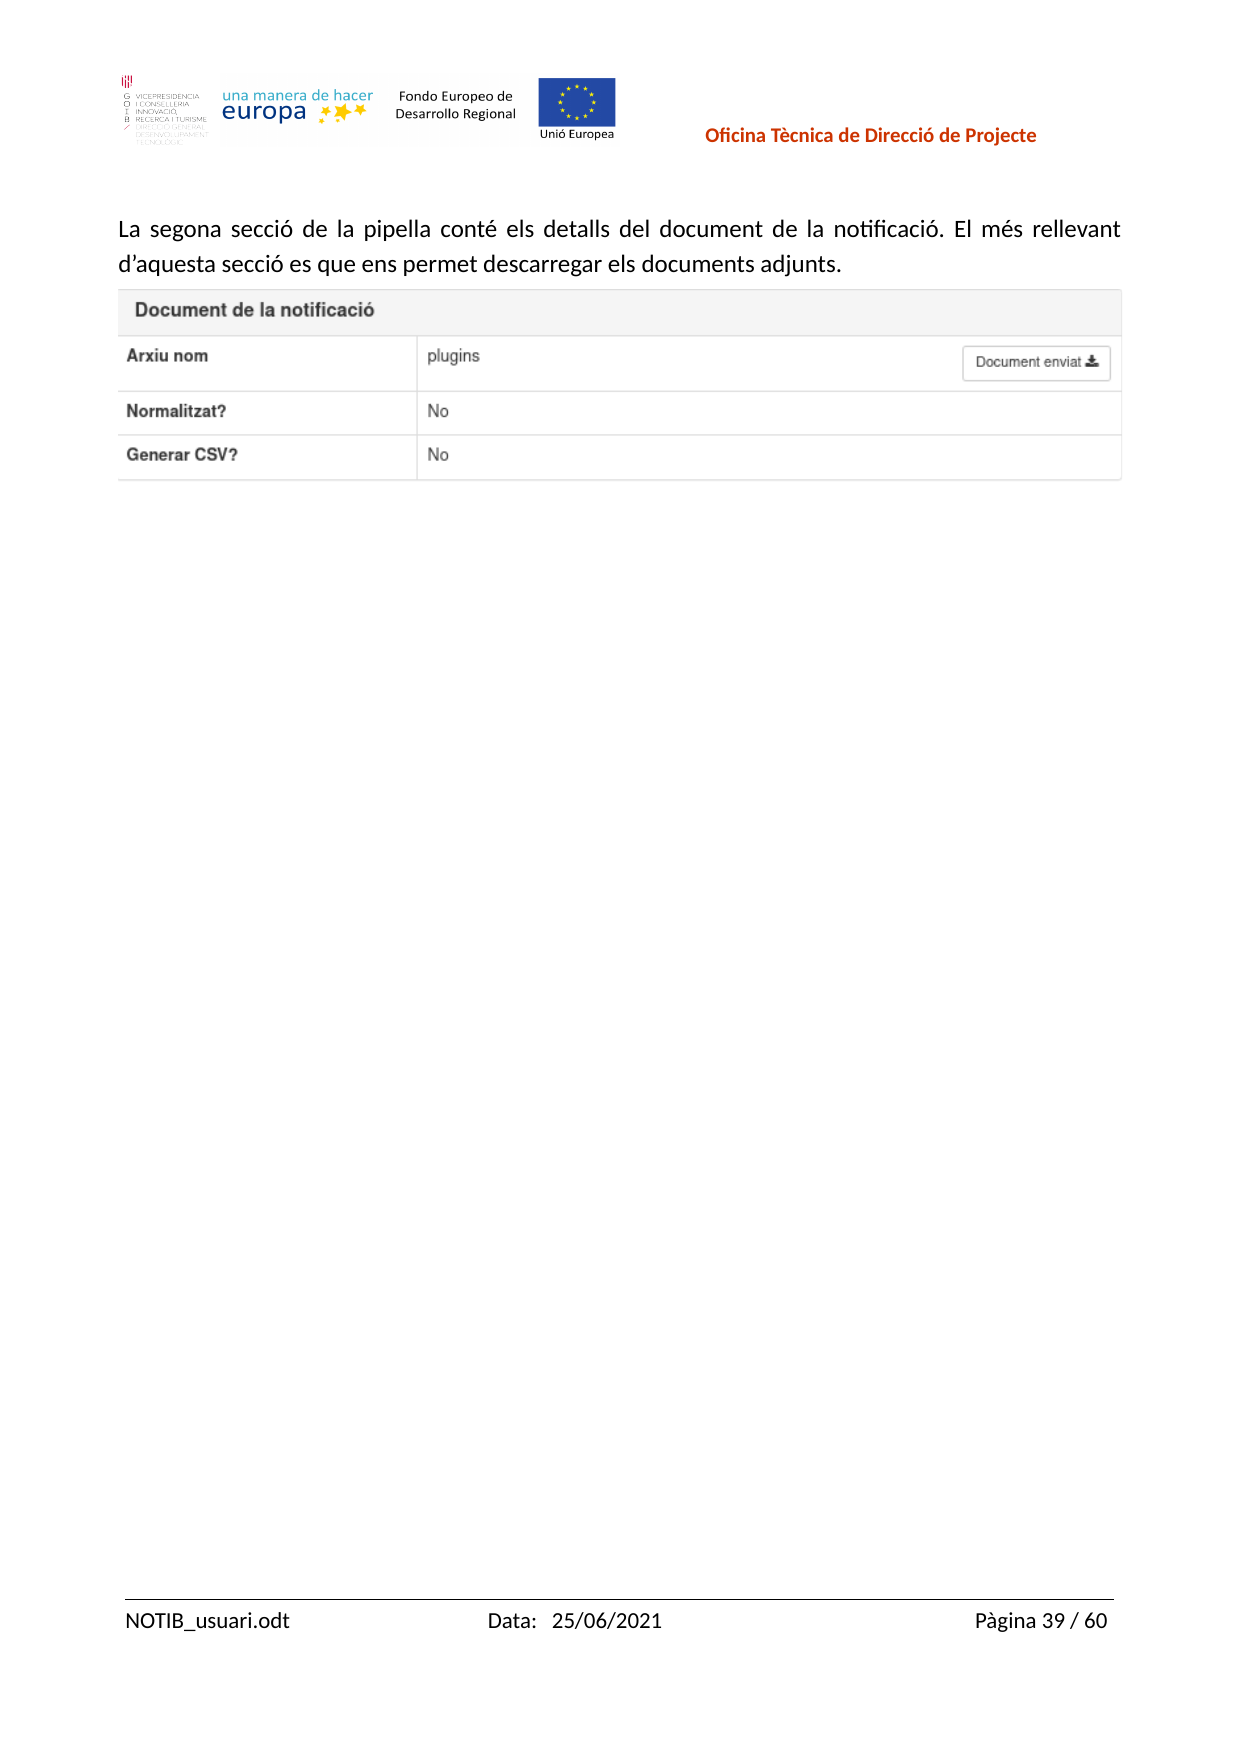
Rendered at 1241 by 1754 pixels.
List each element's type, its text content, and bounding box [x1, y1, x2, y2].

picture [118, 73, 213, 147]
picture [118, 289, 1123, 482]
picture [219, 73, 621, 147]
text La segona secció de la pipella conté els detalls del document de la notificació. El més rellevant d’aquesta secció es que ens permet descarregar els documents adjunts. [118, 213, 1122, 278]
